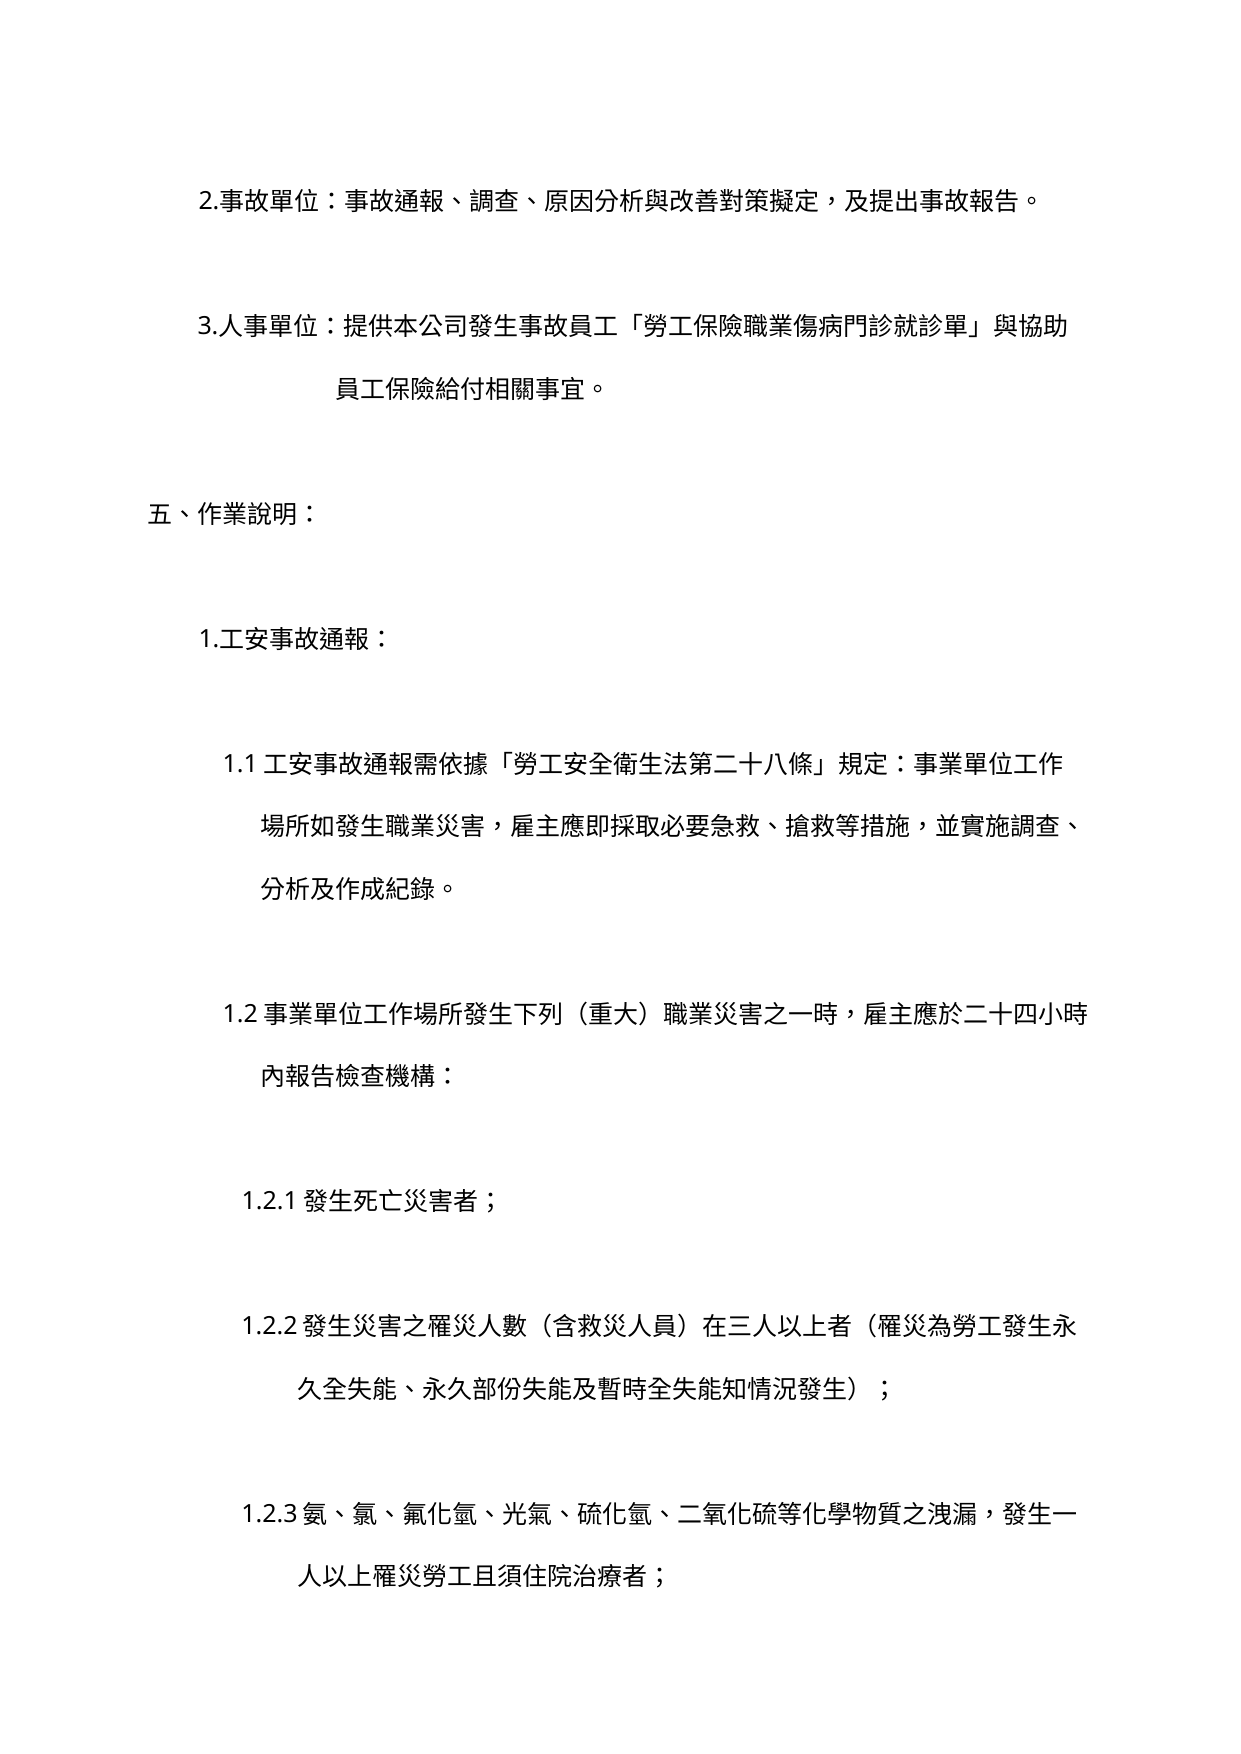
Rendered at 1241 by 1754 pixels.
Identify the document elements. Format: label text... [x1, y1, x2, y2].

text 1.2.3氨、氯、氟化氫、光氣、硫化氫、二氧化硫等化學物質之洩漏，發生一人以上罹災勞工且須住院治療者； [241, 1471, 1092, 1596]
text 3.人事單位：提供本公司發生事故員工「勞工保險職業傷病門診就診單」與協助員工保險給付相關事宜。 [197, 283, 1092, 408]
text 1.2事業單位工作場所發生下列（重大）職業災害之一時，雇主應於二十四小時內報告檢查機構： [222, 971, 1092, 1096]
text 1.2.1發生死亡災害者； [148, 1158, 1092, 1221]
text 1.工安事故通報： [148, 596, 1092, 658]
text 1.1工安事故通報需依據「勞工安全衛生法第二十八條」規定：事業單位工作場所如發生職業災害，雇主應即採取必要急救、搶救等措施，並實施調查、分析及作成紀錄。 [222, 721, 1081, 908]
text 五、作業說明： [148, 471, 1092, 533]
text 1.2.2發生災害之罹災人數（含救災人員）在三人以上者（罹災為勞工發生永久全失能、永久部份失能及暫時全失能知情況發生）； [241, 1283, 1092, 1408]
text 2.事故單位：事故通報、調查、原因分析與改善對策擬定，及提出事故報告。 [148, 158, 1092, 221]
